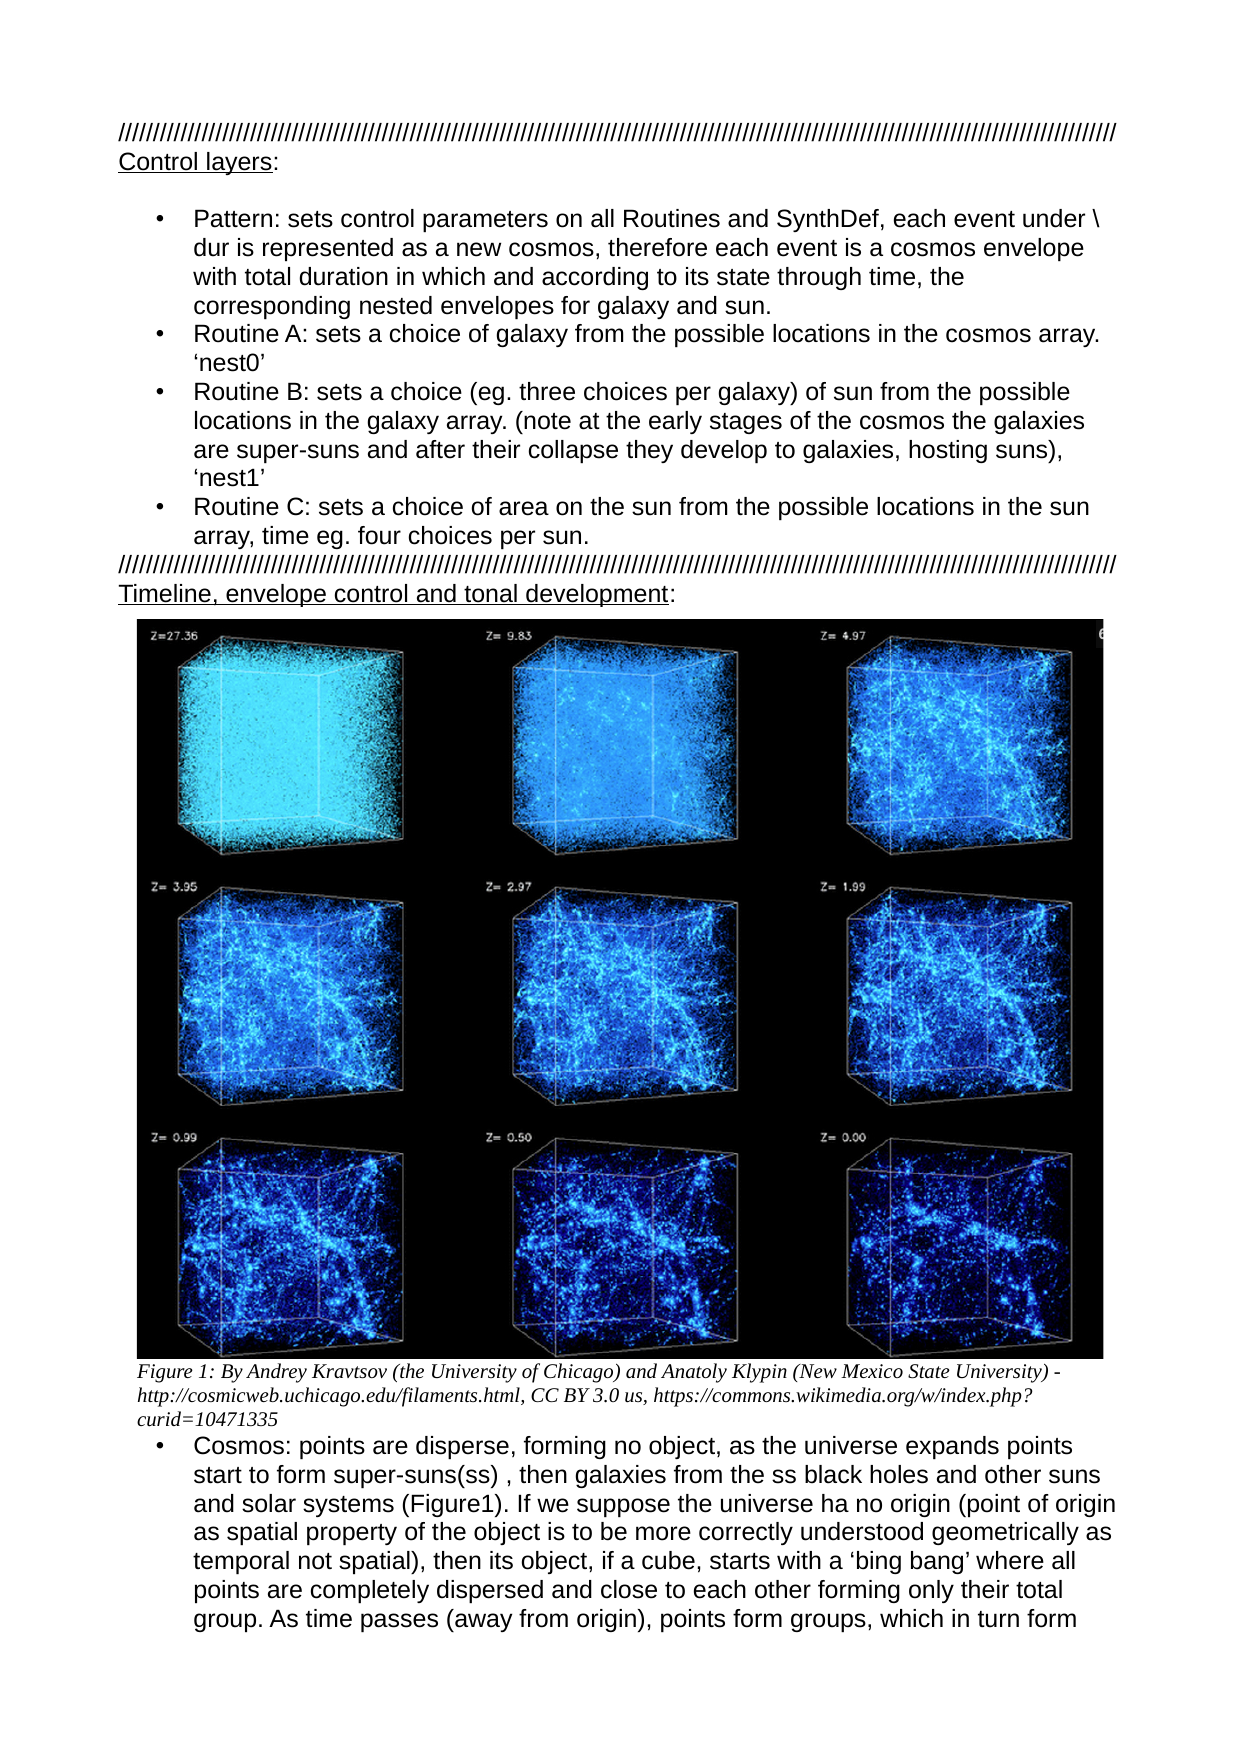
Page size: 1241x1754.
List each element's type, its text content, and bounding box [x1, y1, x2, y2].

picture [136, 619, 1104, 1359]
text //////////////////////////////////////////////////////////////////////////////////////////////////////////////////////////////////////////////// [118, 118, 1122, 147]
list Pattern: sets control parameters on all Routines and SynthDef, each event under \dur is represented as a new cosmos, therefore each event is a cosmos envelope with total duration in which and according to its state through time, the corresponding nested envelopes for galaxy and sun. [156, 204, 1122, 319]
list Figure 1: By Andrey Kravtsov (the University of Chicago) and Anatoly Klypin (New Mexico State University) - http://cosmicweb.uchicago.edu/filaments.html, CC BY 3.0 us, https://commons.wikimedia.org/w/index.php?curid=10471335 [137, 1359, 1103, 1431]
text //////////////////////////////////////////////////////////////////////////////////////////////////////////////////////////////////////////////// [118, 550, 1122, 578]
text Timeline, envelope control and tonal development: [118, 578, 1122, 607]
list Routine B: sets a choice (eg. three choices per galaxy) of sun from the possible locations in the galaxy array. (note at the early stages of the cosmos the galaxies are super-suns and after their collapse they develop to galaxies, hosting suns), ‘nest1’ [156, 377, 1122, 492]
list Cosmos: points are disperse, forming no object, as the universe expands points start to form super-suns(ss) , then galaxies from the ss black holes and other suns and solar systems (Figure1). If we suppose the universe ha no origin (point of origin as spatial property of the object is to be more correctly understood geometrically as temporal not spatial), then its object, if a cube, starts with a ‘bing bang’ where all points are completely dispersed and close to each other forming only their total group. As time passes (away from origin), points form groups, which in turn form [137, 607, 1122, 1632]
list Routine C: sets a choice of area on the sun from the possible locations in the sun array, time eg. four choices per sun. [156, 492, 1122, 550]
text Control layers: [118, 147, 1122, 176]
list Routine A: sets a choice of galaxy from the possible locations in the cosmos array. ‘nest0’ [156, 319, 1122, 377]
